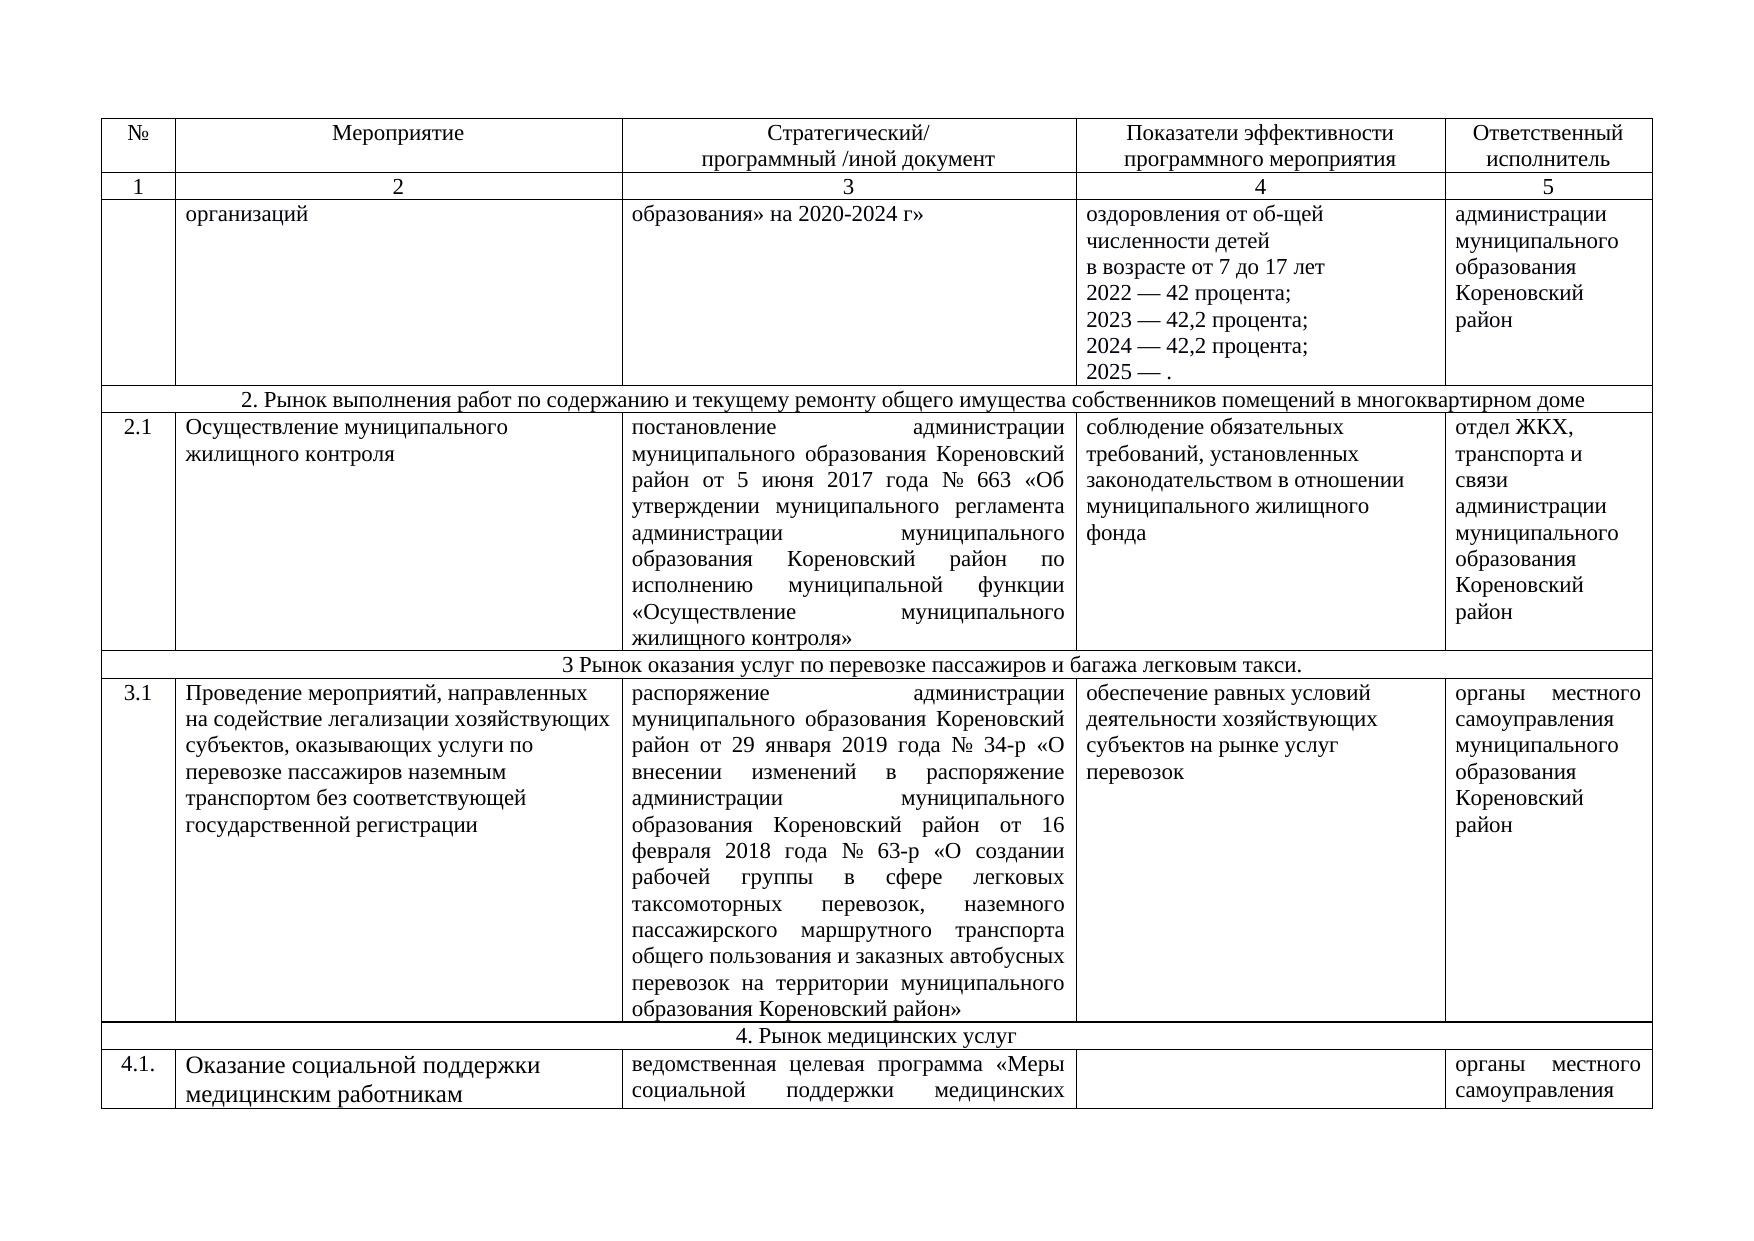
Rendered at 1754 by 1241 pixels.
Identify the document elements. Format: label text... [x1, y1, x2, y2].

table_cell отдел ЖКХ, транспорта и связи администрации муниципального образования Кореновский район [1446, 413, 1652, 650]
table_header Показатели эффективности программного мероприятия [1077, 119, 1445, 172]
table_header Мероприятие [176, 119, 622, 172]
table_cell 4. Рынок медицинских услуг [102, 1023, 1652, 1049]
table_header Стратегический/ программный /иной документ [623, 119, 1076, 172]
table_cell 1 [102, 173, 175, 199]
table_cell распоряжение администрации муниципального образования Кореновский район от 29 января 2019 года № 34-р «О внесении изменений в распоряжение администрации муниципального образования Кореновский район от 16 февраля 2018 года № 63-р «О создании рабочей группы в сфере легковых таксомоторных перевозок, наземного пассажирского маршрутного транспорта общего пользования и заказных автобусных перевозок на территории муниципального образования Кореновский район» [623, 679, 1076, 1021]
table_cell образования» на 2020-2024 г» [623, 200, 1076, 385]
table_cell 2. Рынок выполнения работ по содержанию и текущему ремонту общего имущества собственников помещений в многоквартирном доме [102, 386, 1652, 412]
table_cell Оказание социальной поддержки медицинским работникам [176, 1050, 622, 1107]
table_cell оздоровления от об-щей численности детей в возрасте от 7 до 17 лет 2022 — 42 процента; 2023 — 42,2 процента; 2024 — 42,2 процента; 2025 — . [1077, 200, 1445, 385]
table_cell [102, 200, 175, 385]
table_cell обеспечение равных условий деятельности хозяйствующих субъектов на рынке услуг перевозок [1077, 679, 1445, 1021]
table_cell 2 [176, 173, 622, 199]
table_cell 4.1. [102, 1050, 175, 1107]
table_cell 4 [1077, 173, 1445, 199]
table_cell органы местного самоуправления [1446, 1050, 1652, 1107]
table_cell Осуществление муниципального жилищного контроля [176, 413, 622, 650]
table_header № [102, 119, 175, 172]
table_cell 3.1 [102, 679, 175, 1021]
table_cell [1077, 1050, 1445, 1107]
table_cell ведомственная целевая программа «Меры социальной поддержки медицинских [623, 1050, 1076, 1107]
table_cell органы местного самоуправления муниципального образования Кореновский район [1446, 679, 1652, 1021]
table_cell 3 Рынок оказания услуг по перевозке пассажиров и багажа легковым такси. [102, 651, 1652, 678]
table_cell организаций [176, 200, 622, 385]
table_cell соблюдение обязательных требований, установленных законодательством в отношении муниципального жилищного фонда [1077, 413, 1445, 650]
table_cell Проведение мероприятий, направленных на содействие легализации хозяйствующих субъектов, оказывающих услуги по перевозке пассажиров наземным транспортом без соответствующей государственной регистрации [176, 679, 622, 1021]
table_header Ответственный исполнитель [1446, 119, 1652, 172]
table_cell 3 [623, 173, 1076, 199]
table_cell постановление администрации муниципального образования Кореновский район от 5 июня 2017 года № 663 «Об утверждении муниципального регламента администрации муниципального образования Кореновский район по исполнению муниципальной функции «Осуществление муниципального жилищного контроля» [623, 413, 1076, 650]
table_cell администрации муниципального образования Кореновский район [1446, 200, 1652, 385]
table_cell 5 [1446, 173, 1652, 199]
table_cell 2.1 [102, 413, 175, 650]
